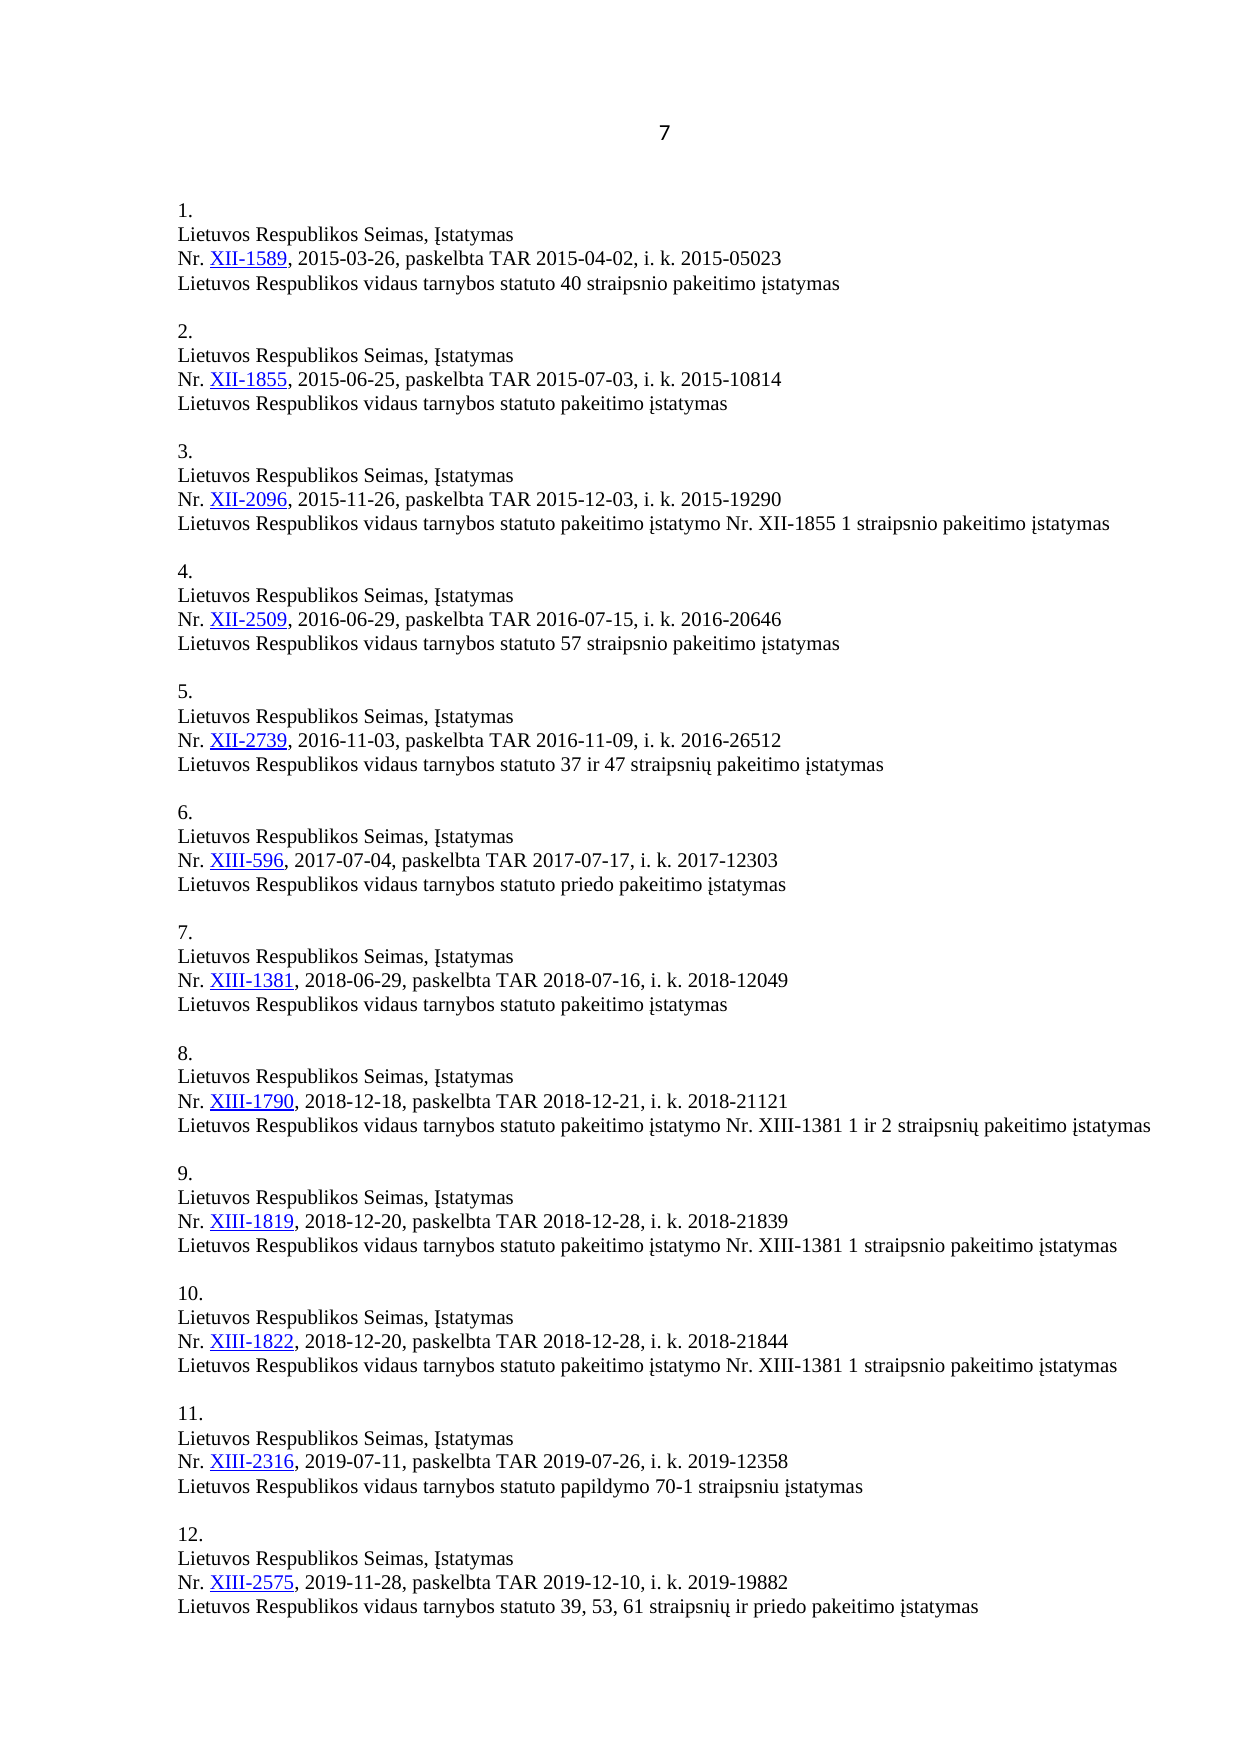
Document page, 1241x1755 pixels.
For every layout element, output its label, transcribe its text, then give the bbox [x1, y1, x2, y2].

text Nr. XII-2096, 2015-11-26, paskelbta TAR 2015-12-03, i. k. 2015-19290 [177, 487, 1152, 511]
text Lietuvos Respublikos vidaus tarnybos statuto pakeitimo įstatymo Nr. XII-1855 1 straipsnio pakeitimo įstatymas [177, 511, 1152, 535]
text 5. [177, 679, 1152, 703]
text Nr. XIII-2316, 2019-07-11, paskelbta TAR 2019-07-26, i. k. 2019-12358 [177, 1449, 1152, 1473]
text Lietuvos Respublikos Seimas, Įstatymas [177, 824, 1152, 848]
text Nr. XIII-1822, 2018-12-20, paskelbta TAR 2018-12-28, i. k. 2018-21844 [177, 1329, 1152, 1353]
text Lietuvos Respublikos vidaus tarnybos statuto pakeitimo įstatymo Nr. XIII-1381 1 ir 2 straipsnių pakeitimo įstatymas [177, 1113, 1152, 1137]
text 1. [177, 198, 1152, 222]
text Lietuvos Respublikos Seimas, Įstatymas [177, 703, 1152, 728]
text Nr. XII-2509, 2016-06-29, paskelbta TAR 2016-07-15, i. k. 2016-20646 [177, 607, 1152, 631]
text Lietuvos Respublikos vidaus tarnybos statuto pakeitimo įstatymas [177, 992, 1152, 1016]
text Lietuvos Respublikos vidaus tarnybos statuto 40 straipsnio pakeitimo įstatymas [177, 270, 1152, 294]
text Lietuvos Respublikos vidaus tarnybos statuto papildymo 70-1 straipsniu įstatymas [177, 1473, 1152, 1498]
text Lietuvos Respublikos vidaus tarnybos statuto pakeitimo įstatymas [177, 391, 1152, 415]
text Lietuvos Respublikos vidaus tarnybos statuto pakeitimo įstatymo Nr. XIII-1381 1 straipsnio pakeitimo įstatymas [177, 1353, 1152, 1377]
text Lietuvos Respublikos Seimas, Įstatymas [177, 1546, 1152, 1570]
text Lietuvos Respublikos Seimas, Įstatymas [177, 1305, 1152, 1329]
text Nr. XIII-1381, 2018-06-29, paskelbta TAR 2018-07-16, i. k. 2018-12049 [177, 968, 1152, 992]
text Lietuvos Respublikos Seimas, Įstatymas [177, 222, 1152, 246]
text 6. [177, 800, 1152, 824]
text Lietuvos Respublikos vidaus tarnybos statuto 39, 53, 61 straipsnių ir priedo pakeitimo įstatymas [177, 1594, 1152, 1618]
text Nr. XIII-596, 2017-07-04, paskelbta TAR 2017-07-17, i. k. 2017-12303 [177, 848, 1152, 872]
text Nr. XII-2739, 2016-11-03, paskelbta TAR 2016-11-09, i. k. 2016-26512 [177, 728, 1152, 752]
text 8. [177, 1040, 1152, 1064]
text Lietuvos Respublikos Seimas, Įstatymas [177, 463, 1152, 487]
text Lietuvos Respublikos Seimas, Įstatymas [177, 1185, 1152, 1209]
text 9. [177, 1161, 1152, 1185]
text Lietuvos Respublikos vidaus tarnybos statuto 57 straipsnio pakeitimo įstatymas [177, 631, 1152, 655]
text Lietuvos Respublikos vidaus tarnybos statuto pakeitimo įstatymo Nr. XIII-1381 1 straipsnio pakeitimo įstatymas [177, 1233, 1152, 1257]
text 7. [177, 920, 1152, 944]
text 4. [177, 559, 1152, 583]
text Nr. XIII-2575, 2019-11-28, paskelbta TAR 2019-12-10, i. k. 2019-19882 [177, 1570, 1152, 1594]
text Lietuvos Respublikos vidaus tarnybos statuto 37 ir 47 straipsnių pakeitimo įstatymas [177, 752, 1152, 776]
text Nr. XII-1855, 2015-06-25, paskelbta TAR 2015-07-03, i. k. 2015-10814 [177, 367, 1152, 391]
text 11. [177, 1401, 1152, 1425]
text Nr. XIII-1819, 2018-12-20, paskelbta TAR 2018-12-28, i. k. 2018-21839 [177, 1209, 1152, 1233]
text Lietuvos Respublikos Seimas, Įstatymas [177, 1425, 1152, 1449]
text 3. [177, 439, 1152, 463]
text 10. [177, 1281, 1152, 1305]
text Nr. XIII-1790, 2018-12-18, paskelbta TAR 2018-12-21, i. k. 2018-21121 [177, 1088, 1152, 1113]
text 12. [177, 1522, 1152, 1546]
text Lietuvos Respublikos vidaus tarnybos statuto priedo pakeitimo įstatymas [177, 872, 1152, 896]
text Lietuvos Respublikos Seimas, Įstatymas [177, 343, 1152, 367]
text Lietuvos Respublikos Seimas, Įstatymas [177, 944, 1152, 968]
text 2. [177, 318, 1152, 343]
text Lietuvos Respublikos Seimas, Įstatymas [177, 583, 1152, 607]
text Nr. XII-1589, 2015-03-26, paskelbta TAR 2015-04-02, i. k. 2015-05023 [177, 246, 1152, 270]
text Lietuvos Respublikos Seimas, Įstatymas [177, 1064, 1152, 1088]
